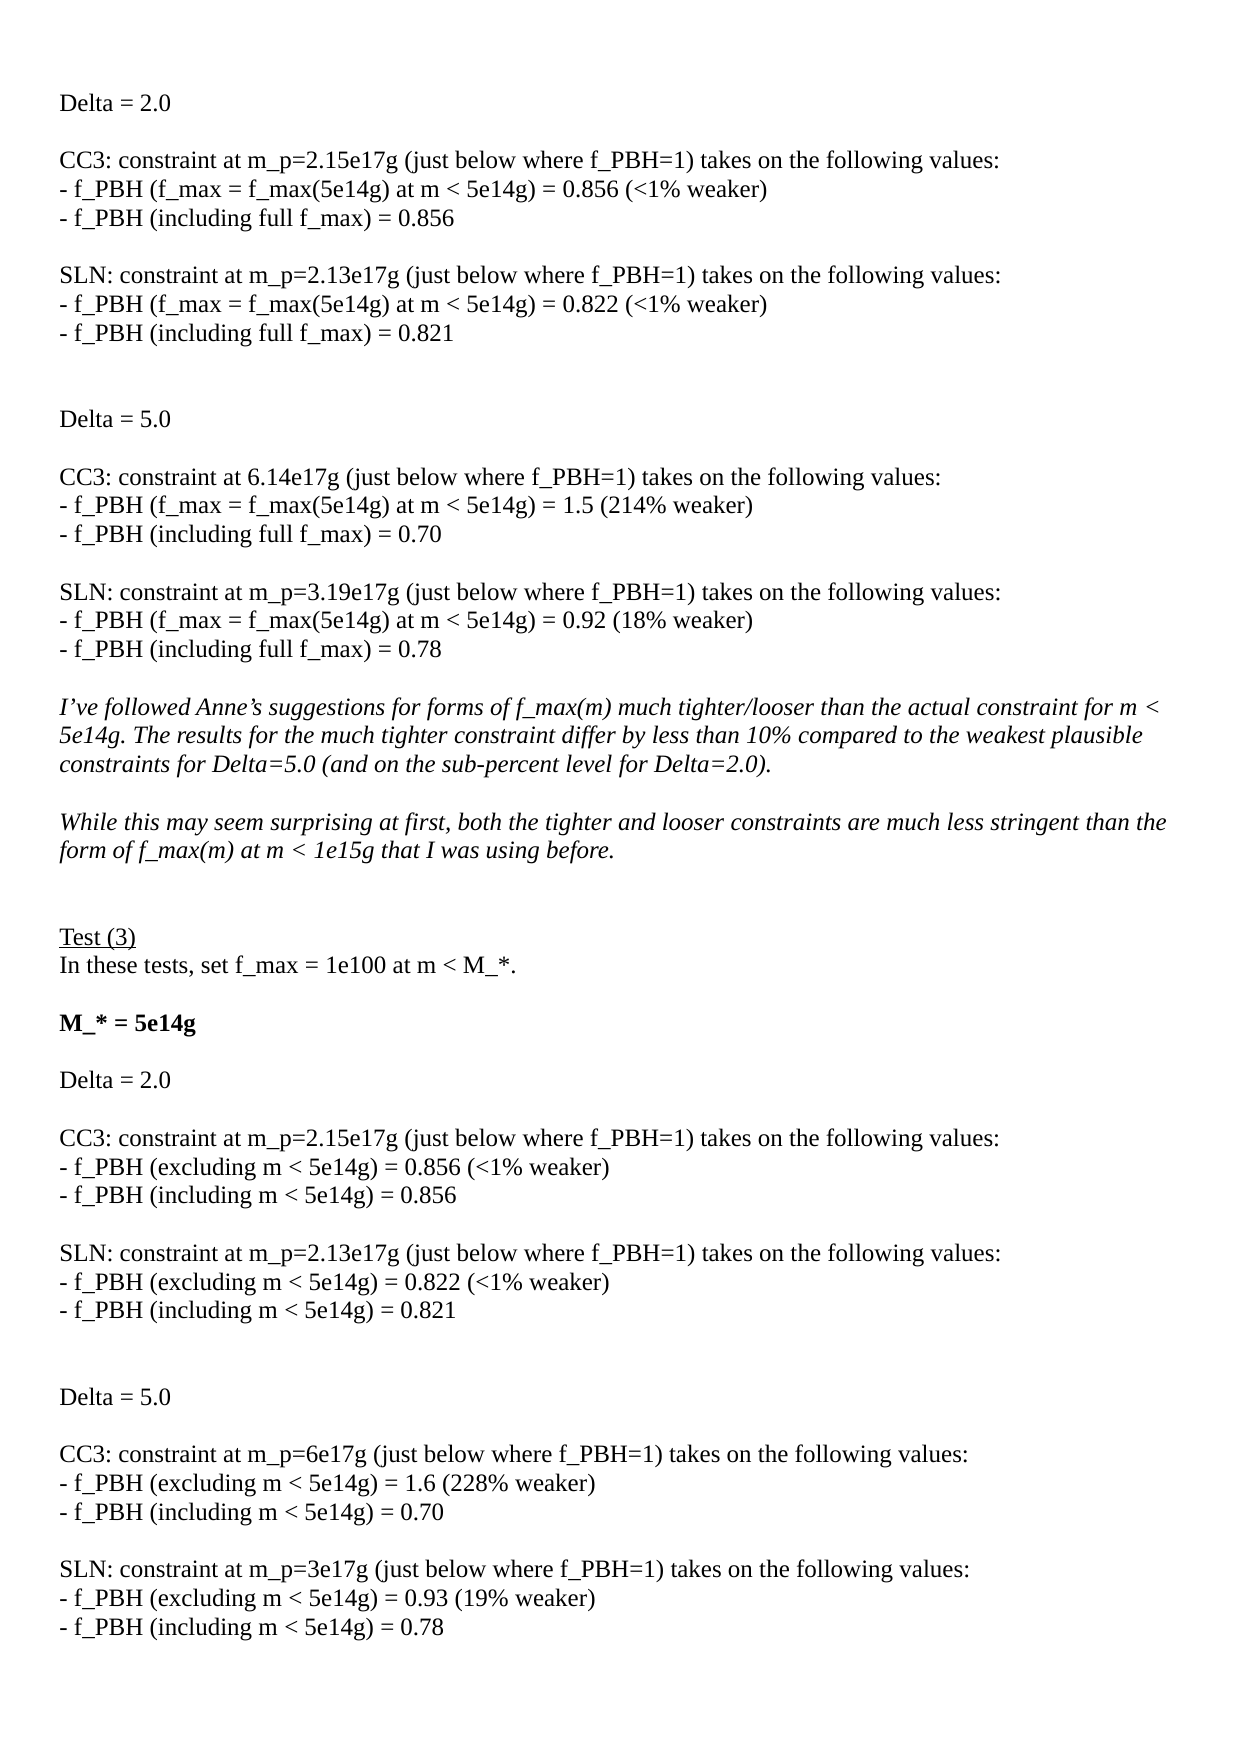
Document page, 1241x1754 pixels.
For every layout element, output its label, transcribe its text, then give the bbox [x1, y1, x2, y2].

text SLN: constraint at m_p=3e17g (just below where f_PBH=1) takes on the following values: [59, 1554, 1181, 1583]
text - f_PBH (including full f_max) = 0.78 [59, 634, 1181, 663]
text CC3: constraint at m_p=2.15e17g (just below where f_PBH=1) takes on the following values: [59, 145, 1181, 174]
text While this may seem surprising at first, both the tighter and looser constraints are much less stringent than the form of f_max(m) at m < 1e15g that I was using before. [59, 807, 1181, 864]
text - f_PBH (including m < 5e14g) = 0.70 [59, 1497, 1181, 1525]
text - f_PBH (including m < 5e14g) = 0.856 [59, 1180, 1181, 1209]
text - f_PBH (f_max = f_max(5e14g) at m < 5e14g) = 0.822 (<1% weaker) [59, 289, 1181, 318]
text - f_PBH (including full f_max) = 0.856 [59, 203, 1181, 232]
text - f_PBH (including full f_max) = 0.70 [59, 519, 1181, 548]
text CC3: constraint at 6.14e17g (just below where f_PBH=1) takes on the following values: [59, 462, 1181, 490]
text SLN: constraint at m_p=2.13e17g (just below where f_PBH=1) takes on the following values: [59, 1238, 1181, 1267]
text - f_PBH (f_max = f_max(5e14g) at m < 5e14g) = 0.92 (18% weaker) [59, 605, 1181, 634]
text Delta = 2.0 [59, 1065, 1181, 1094]
text Delta = 2.0 [59, 88, 1181, 117]
text - f_PBH (excluding m < 5e14g) = 0.93 (19% weaker) [59, 1583, 1181, 1612]
text In these tests, set f_max = 1e100 at m < M_*. [59, 950, 1181, 979]
text - f_PBH (excluding m < 5e14g) = 0.822 (<1% weaker) [59, 1267, 1181, 1295]
text Delta = 5.0 [59, 1382, 1181, 1410]
text Delta = 5.0 [59, 404, 1181, 433]
text SLN: constraint at m_p=3.19e17g (just below where f_PBH=1) takes on the following values: [59, 577, 1181, 605]
text - f_PBH (excluding m < 5e14g) = 0.856 (<1% weaker) [59, 1152, 1181, 1180]
text - f_PBH (excluding m < 5e14g) = 1.6 (228% weaker) [59, 1468, 1181, 1497]
text SLN: constraint at m_p=2.13e17g (just below where f_PBH=1) takes on the following values: [59, 260, 1181, 289]
text - f_PBH (f_max = f_max(5e14g) at m < 5e14g) = 1.5 (214% weaker) [59, 490, 1181, 519]
text CC3: constraint at m_p=2.15e17g (just below where f_PBH=1) takes on the following values: [59, 1123, 1181, 1152]
text Test (3) [59, 922, 1181, 950]
text - f_PBH (f_max = f_max(5e14g) at m < 5e14g) = 0.856 (<1% weaker) [59, 174, 1181, 203]
text - f_PBH (including full f_max) = 0.821 [59, 318, 1181, 347]
text I’ve followed Anne’s suggestions for forms of f_max(m) much tighter/looser than the actual constraint for m < 5e14g. The results for the much tighter constraint differ by less than 10% compared to the weakest plausible constraints for Delta=5.0 (and on the sub-percent level for Delta=2.0). [59, 692, 1181, 778]
text M_* = 5e14g [59, 1008, 1181, 1037]
text - f_PBH (including m < 5e14g) = 0.78 [59, 1612, 1181, 1640]
text CC3: constraint at m_p=6e17g (just below where f_PBH=1) takes on the following values: [59, 1439, 1181, 1468]
text - f_PBH (including m < 5e14g) = 0.821 [59, 1295, 1181, 1324]
